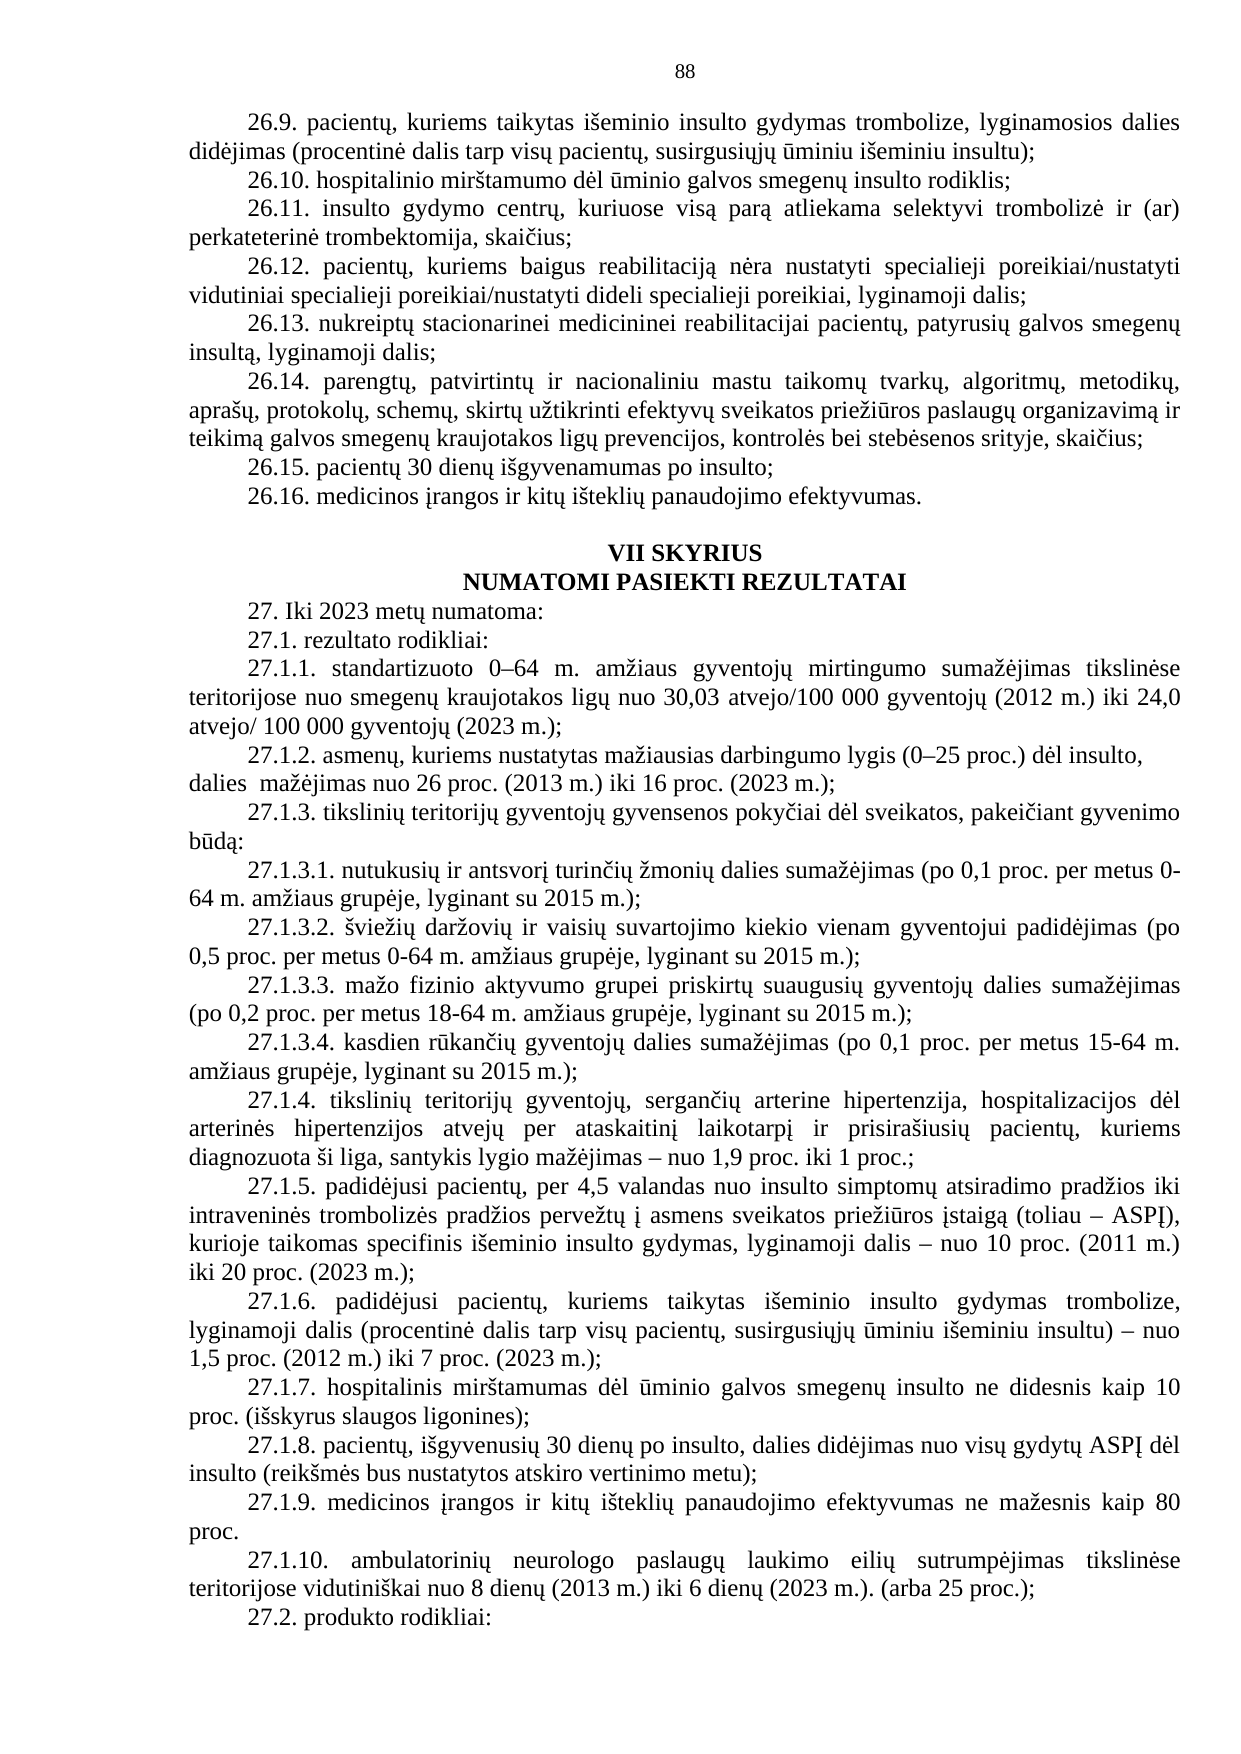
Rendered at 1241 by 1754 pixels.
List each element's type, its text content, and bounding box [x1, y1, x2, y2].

text 27.1.5. padidėjusi pacientų, per 4,5 valandas nuo insulto simptomų atsiradimo pradžios iki intraveninės trombolizės pradžios pervežtų į asmens sveikatos priežiūros įstaigą (toliau – ASPĮ), kurioje taikomas specifinis išeminio insulto gydymas, lyginamoji dalis – nuo 10 proc. (2011 m.) iki 20 proc. (2023 m.); [188, 1171, 1181, 1286]
text 27.1.9. medicinos įrangos ir kitų išteklių panaudojimo efektyvumas ne mažesnis kaip 80 proc. [188, 1487, 1181, 1545]
text 26.11. insulto gydymo centrų, kuriuose visą parą atliekama selektyvi trombolizė ir (ar) perkateterinė trombektomija, skaičius; [188, 193, 1181, 251]
text 27.1. rezultato rodikliai: [188, 625, 1181, 653]
text 27.1.3.2. šviežių daržovių ir vaisių suvartojimo kiekio vienam gyventojui padidėjimas (po 0,5 proc. per metus 0-64 m. amžiaus grupėje, lyginant su 2015 m.); [188, 912, 1181, 970]
text 26.10. hospitalinio mirštamumo dėl ūminio galvos smegenų insulto rodiklis; [188, 165, 1181, 193]
text 27.1.4. tikslinių teritorijų gyventojų, sergančių arterine hipertenzija, hospitalizacijos dėl arterinės hipertenzijos atvejų per ataskaitinį laikotarpį ir prisirašiusių pacientų, kuriems diagnozuota ši liga, santykis lygio mažėjimas – nuo 1,9 proc. iki 1 proc.; [188, 1085, 1181, 1171]
text 26.15. pacientų 30 dienų išgyvenamumas po insulto; [188, 452, 1181, 481]
text VII SKYRIUS [188, 538, 1181, 567]
text 27. Iki 2023 metų numatoma: [188, 596, 1181, 625]
text 27.1.3. tikslinių teritorijų gyventojų gyvensenos pokyčiai dėl sveikatos, pakeičiant gyvenimo būdą: [188, 797, 1181, 855]
text 26.13. nukreiptų stacionarinei medicininei reabilitacijai pacientų, patyrusių galvos smegenų insultą, lyginamoji dalis; [188, 308, 1181, 366]
text 27.2. produkto rodikliai: [188, 1602, 1181, 1631]
text 27.1.3.1. nutukusių ir antsvorį turinčių žmonių dalies sumažėjimas (po 0,1 proc. per metus 0-64 m. amžiaus grupėje, lyginant su 2015 m.); [188, 855, 1181, 912]
text 27.1.2. asmenų, kuriems nustatytas mažiausias darbingumo lygis (0–25 proc.) dėl insulto, dalies mažėjimas nuo 26 proc. (2013 m.) iki 16 proc. (2023 m.); [188, 740, 1181, 797]
text 26.14. parengtų, patvirtintų ir nacionaliniu mastu taikomų tvarkų, algoritmų, metodikų, aprašų, protokolų, schemų, skirtų užtikrinti efektyvų sveikatos priežiūros paslaugų organizavimą ir teikimą galvos smegenų kraujotakos ligų prevencijos, kontrolės bei stebėsenos srityje, skaičius; [188, 366, 1181, 452]
text 27.1.3.4. kasdien rūkančių gyventojų dalies sumažėjimas (po 0,1 proc. per metus 15-64 m. amžiaus grupėje, lyginant su 2015 m.); [188, 1027, 1181, 1085]
text 27.1.1. standartizuoto 0–64 m. amžiaus gyventojų mirtingumo sumažėjimas tikslinėse teritorijose nuo smegenų kraujotakos ligų nuo 30,03 atvejo/100 000 gyventojų (2012 m.) iki 24,0 atvejo/ 100 000 gyventojų (2023 m.); [188, 653, 1181, 740]
text NUMATOMI PASIEKTI REZULTATAI [188, 567, 1181, 596]
text 27.1.7. hospitalinis mirštamumas dėl ūminio galvos smegenų insulto ne didesnis kaip 10 proc. (išskyrus slaugos ligonines); [188, 1372, 1181, 1430]
text 27.1.3.3. mažo fizinio aktyvumo grupei priskirtų suaugusių gyventojų dalies sumažėjimas (po 0,2 proc. per metus 18-64 m. amžiaus grupėje, lyginant su 2015 m.); [188, 970, 1181, 1027]
text 27.1.8. pacientų, išgyvenusių 30 dienų po insulto, dalies didėjimas nuo visų gydytų ASPĮ dėl insulto (reikšmės bus nustatytos atskiro vertinimo metu); [188, 1430, 1181, 1487]
text 26.9. pacientų, kuriems taikytas išeminio insulto gydymas trombolize, lyginamosios dalies didėjimas (procentinė dalis tarp visų pacientų, susirgusiųjų ūminiu išeminiu insultu); [188, 107, 1181, 165]
text 27.1.10. ambulatorinių neurologo paslaugų laukimo eilių sutrumpėjimas tikslinėse teritorijose vidutiniškai nuo 8 dienų (2013 m.) iki 6 dienų (2023 m.). (arba 25 proc.); [188, 1545, 1181, 1602]
text 27.1.6. padidėjusi pacientų, kuriems taikytas išeminio insulto gydymas trombolize, lyginamoji dalis (procentinė dalis tarp visų pacientų, susirgusiųjų ūminiu išeminiu insultu) – nuo 1,5 proc. (2012 m.) iki 7 proc. (2023 m.); [188, 1286, 1181, 1372]
text 26.12. pacientų, kuriems baigus reabilitaciją nėra nustatyti specialieji poreikiai/nustatyti vidutiniai specialieji poreikiai/nustatyti dideli specialieji poreikiai, lyginamoji dalis; [188, 251, 1181, 308]
text 26.16. medicinos įrangos ir kitų išteklių panaudojimo efektyvumas. [188, 481, 1181, 510]
